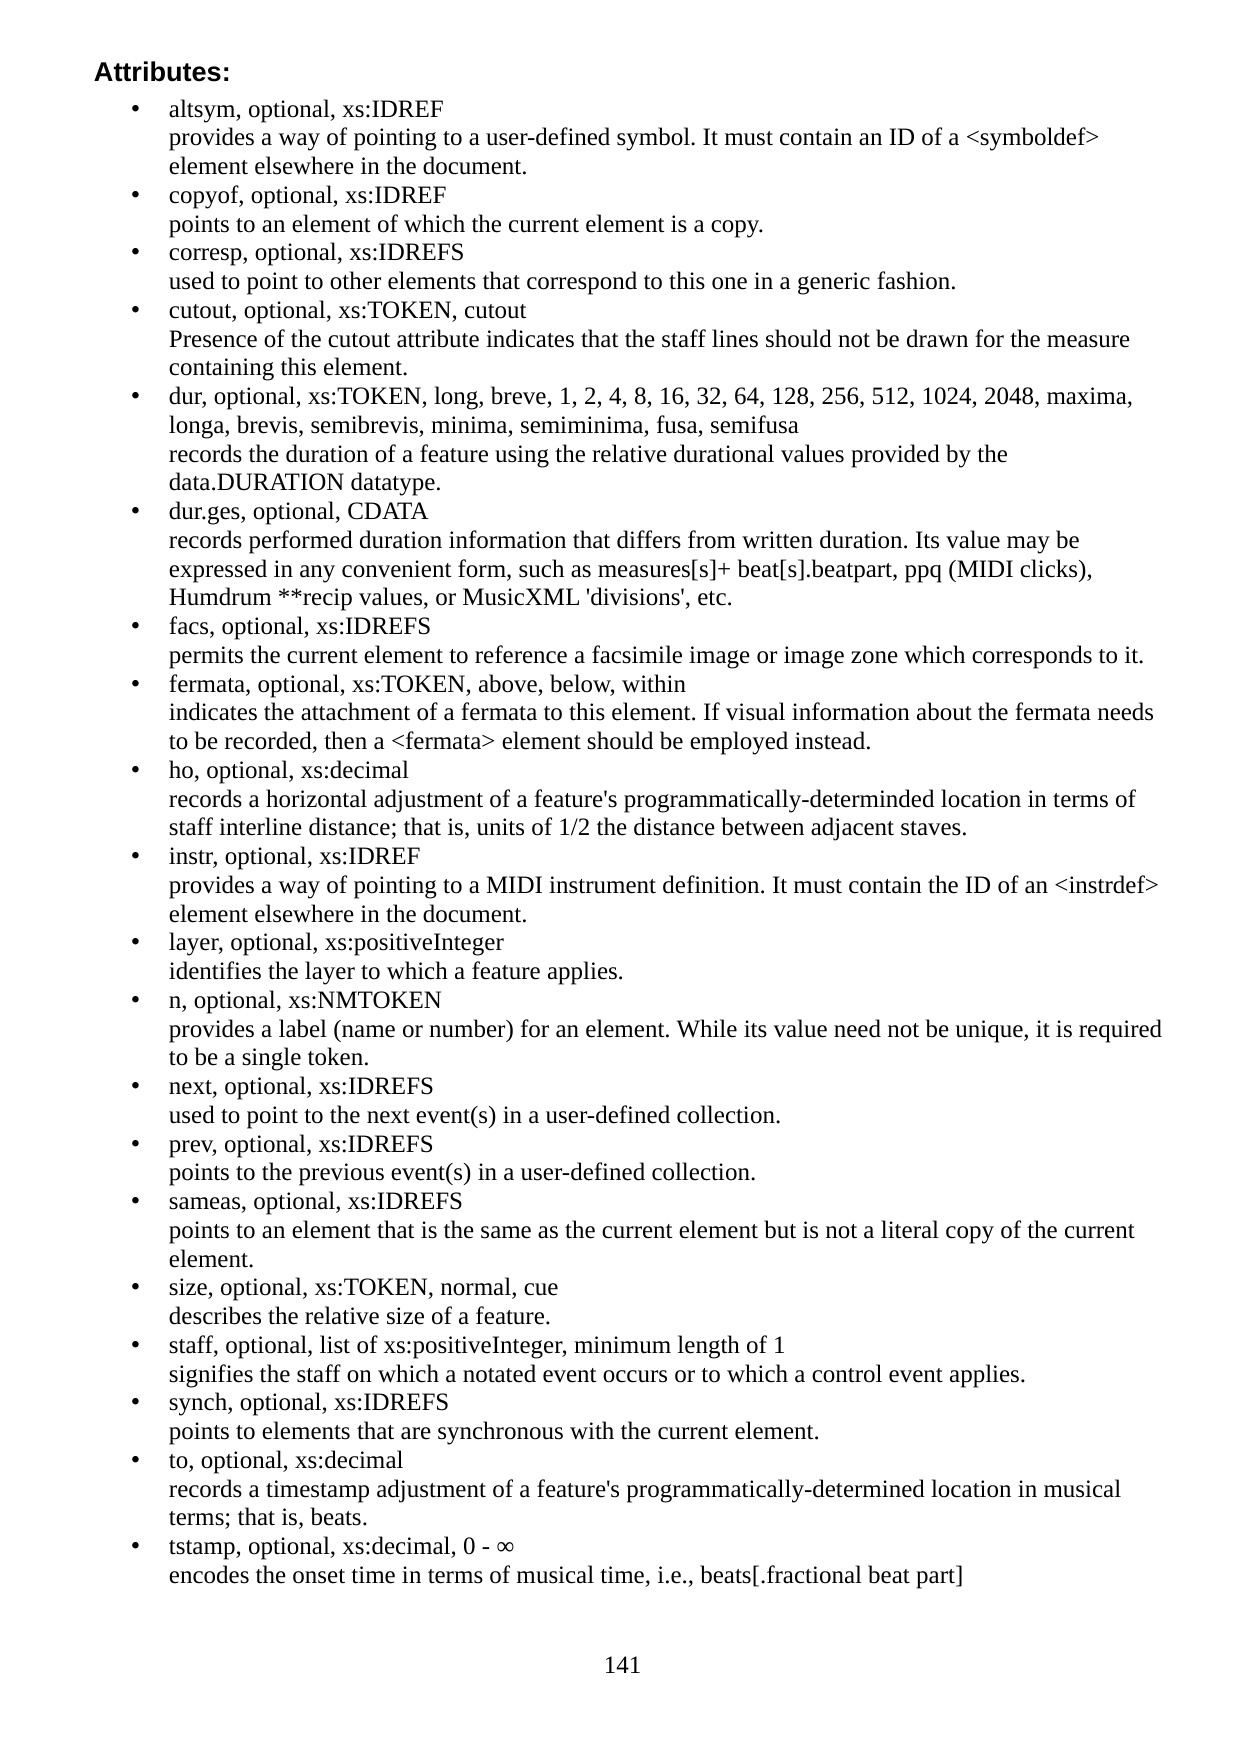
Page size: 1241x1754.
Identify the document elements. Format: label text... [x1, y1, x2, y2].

list altsym, optional, xs:IDREF provides a way of pointing to a user-defined symbol. It must contain an ID of a <symboldef> element elsewhere in the document. [131, 94, 1162, 180]
list cutout, optional, xs:TOKEN, cutout Presence of the cutout attribute indicates that the staff lines should not be drawn for the measure containing this element. [131, 295, 1162, 381]
list to, optional, xs:decimal records a timestamp adjustment of a feature's programmatically-determined location in musical terms; that is, beats. [131, 1445, 1162, 1531]
list synch, optional, xs:IDREFS points to elements that are synchronous with the current element. [131, 1387, 1162, 1445]
list prev, optional, xs:IDREFS points to the previous event(s) in a user-defined collection. [131, 1129, 1162, 1186]
list ho, optional, xs:decimal records a horizontal adjustment of a feature's programmatically-determinded location in terms of staff interline distance; that is, units of 1/2 the distance between adjacent staves. [131, 755, 1162, 841]
list copyof, optional, xs:IDREF points to an element of which the current element is a copy. [131, 180, 1162, 237]
list dur, optional, xs:TOKEN, long, breve, 1, 2, 4, 8, 16, 32, 64, 128, 256, 512, 1024, 2048, maxima, longa, brevis, semibrevis, minima, semiminima, fusa, semifusa records the duration of a feature using the relative durational values provided by the data.DURATION datatype. [131, 381, 1162, 496]
list layer, optional, xs:positiveInteger identifies the layer to which a feature applies. [131, 927, 1162, 985]
list tstamp, optional, xs:decimal, 0 - ∞ encodes the onset time in terms of musical time, i.e., beats[.fractional beat part] [131, 1531, 1162, 1589]
list size, optional, xs:TOKEN, normal, cue describes the relative size of a feature. [131, 1272, 1162, 1330]
list next, optional, xs:IDREFS used to point to the next event(s) in a user-defined collection. [131, 1071, 1162, 1129]
list fermata, optional, xs:TOKEN, above, below, within indicates the attachment of a fermata to this element. If visual information about the fermata needs to be recorded, then a <fermata> element should be employed instead. [131, 669, 1162, 755]
list instr, optional, xs:IDREF provides a way of pointing to a MIDI instrument definition. It must contain the ID of an <instrdef> element elsewhere in the document. [131, 841, 1162, 927]
subtitle Attributes: [94, 56, 1162, 87]
list dur.ges, optional, CDATA records performed duration information that differs from written duration. Its value may be expressed in any convenient form, such as measures[s]+ beat[s].beatpart, ppq (MIDI clicks), Humdrum **recip values, or MusicXML 'divisions', etc. [131, 496, 1162, 611]
list staff, optional, list of xs:positiveInteger, minimum length of 1 signifies the staff on which a notated event occurs or to which a control event applies. [131, 1330, 1162, 1387]
list facs, optional, xs:IDREFS permits the current element to reference a facsimile image or image zone which corresponds to it. [131, 611, 1162, 669]
list n, optional, xs:NMTOKEN provides a label (name or number) for an element. While its value need not be unique, it is required to be a single token. [131, 985, 1162, 1071]
list corresp, optional, xs:IDREFS used to point to other elements that correspond to this one in a generic fashion. [131, 237, 1162, 295]
list sameas, optional, xs:IDREFS points to an element that is the same as the current element but is not a literal copy of the current element. [131, 1186, 1162, 1272]
